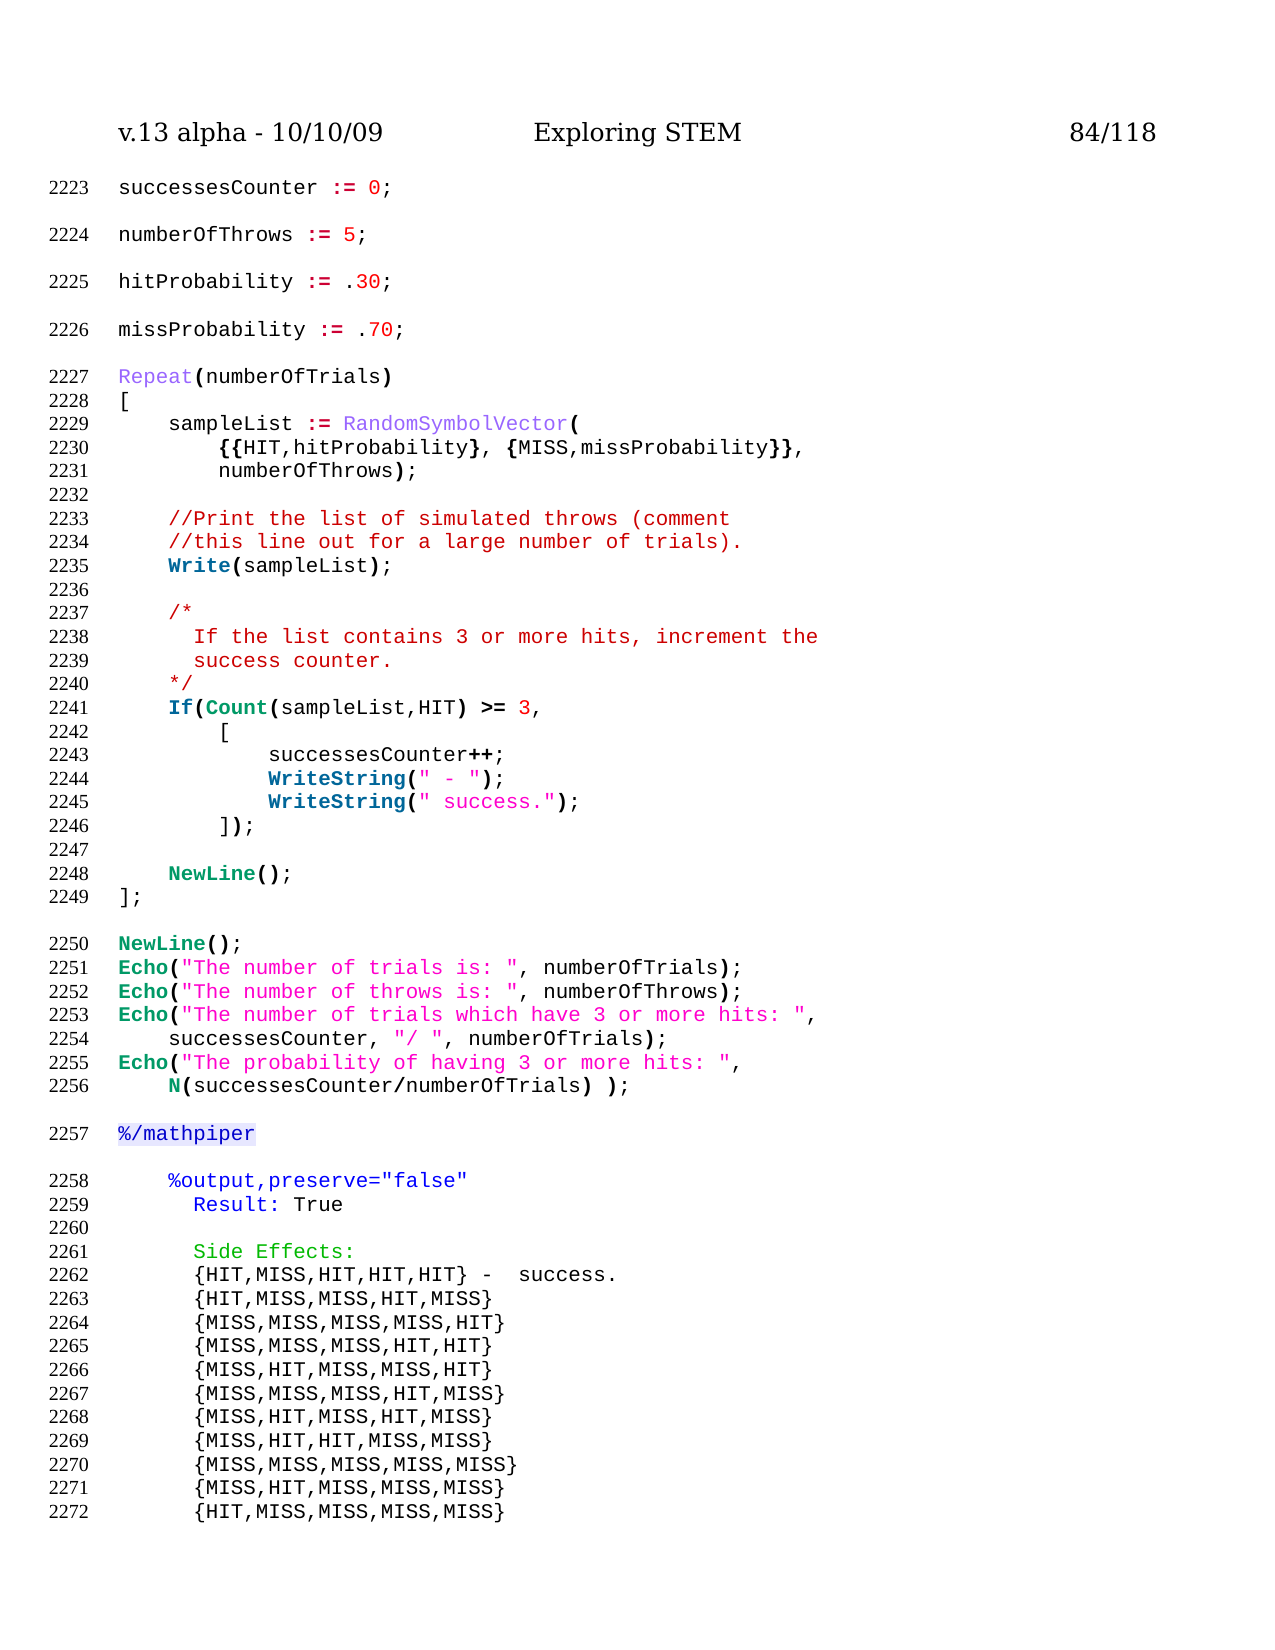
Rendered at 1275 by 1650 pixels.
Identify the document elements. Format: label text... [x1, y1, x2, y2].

text {MISS,MISS,MISS,MISS,HIT} [118, 1312, 1157, 1335]
text NewLine(); [118, 862, 1157, 886]
text numberOfThrows); [118, 461, 1157, 484]
text Side Effects: [118, 1241, 1157, 1264]
text /* [118, 602, 1157, 626]
text successesCounter++; [118, 744, 1157, 768]
text {MISS,HIT,MISS,MISS,HIT} [118, 1359, 1157, 1383]
text Repeat(numberOfTrials) [118, 366, 1157, 389]
text Echo("The number of trials which have 3 or more hits: ", [118, 1004, 1157, 1028]
text hitProbability := .30; [118, 271, 1157, 295]
text //Print the list of simulated throws (comment [118, 508, 1157, 531]
text Write(sampleList); [118, 555, 1157, 579]
text ]; [118, 886, 1157, 910]
text Result: True [118, 1193, 1157, 1217]
text Echo("The probability of having 3 or more hits: ", [118, 1052, 1157, 1075]
text {MISS,MISS,MISS,HIT,MISS} [118, 1383, 1157, 1406]
text WriteString(" success."); [118, 792, 1157, 815]
text {MISS,HIT,HIT,MISS,MISS} [118, 1430, 1157, 1454]
text {MISS,HIT,MISS,HIT,MISS} [118, 1406, 1157, 1430]
text If the list contains 3 or more hits, increment the [118, 626, 1157, 650]
text If(Count(sampleList,HIT) >= 3, [118, 697, 1157, 721]
text {HIT,MISS,HIT,HIT,HIT} - success. [118, 1264, 1157, 1288]
text NewLine(); [118, 933, 1157, 957]
text %/mathpiper [118, 1123, 1157, 1146]
text sampleList := RandomSymbolVector( [118, 413, 1157, 437]
text WriteString(" - "); [118, 768, 1157, 792]
text {{HIT,hitProbability}, {MISS,missProbability}}, [118, 437, 1157, 461]
text success counter. [118, 650, 1157, 673]
text missProbability := .70; [118, 319, 1157, 342]
text Echo("The number of trials is: ", numberOfTrials); [118, 957, 1157, 981]
text numberOfThrows := 5; [118, 224, 1157, 248]
text Echo("The number of throws is: ", numberOfThrows); [118, 981, 1157, 1004]
text {MISS,MISS,MISS,MISS,MISS} [118, 1454, 1157, 1477]
text successesCounter, "/ ", numberOfTrials); [118, 1028, 1157, 1052]
text N(successesCounter/numberOfTrials) ); [118, 1075, 1157, 1099]
text */ [118, 673, 1157, 697]
text {HIT,MISS,MISS,MISS,MISS} [118, 1501, 1157, 1524]
text {MISS,MISS,MISS,HIT,HIT} [118, 1335, 1157, 1359]
text {MISS,HIT,MISS,MISS,MISS} [118, 1477, 1157, 1501]
text {HIT,MISS,MISS,HIT,MISS} [118, 1288, 1157, 1312]
text [ [118, 389, 1157, 413]
text %output,preserve="false" [118, 1170, 1157, 1193]
text [ [118, 721, 1157, 744]
text ]); [118, 815, 1157, 839]
text successesCounter := 0; [118, 177, 1157, 200]
text //this line out for a large number of trials). [118, 531, 1157, 555]
